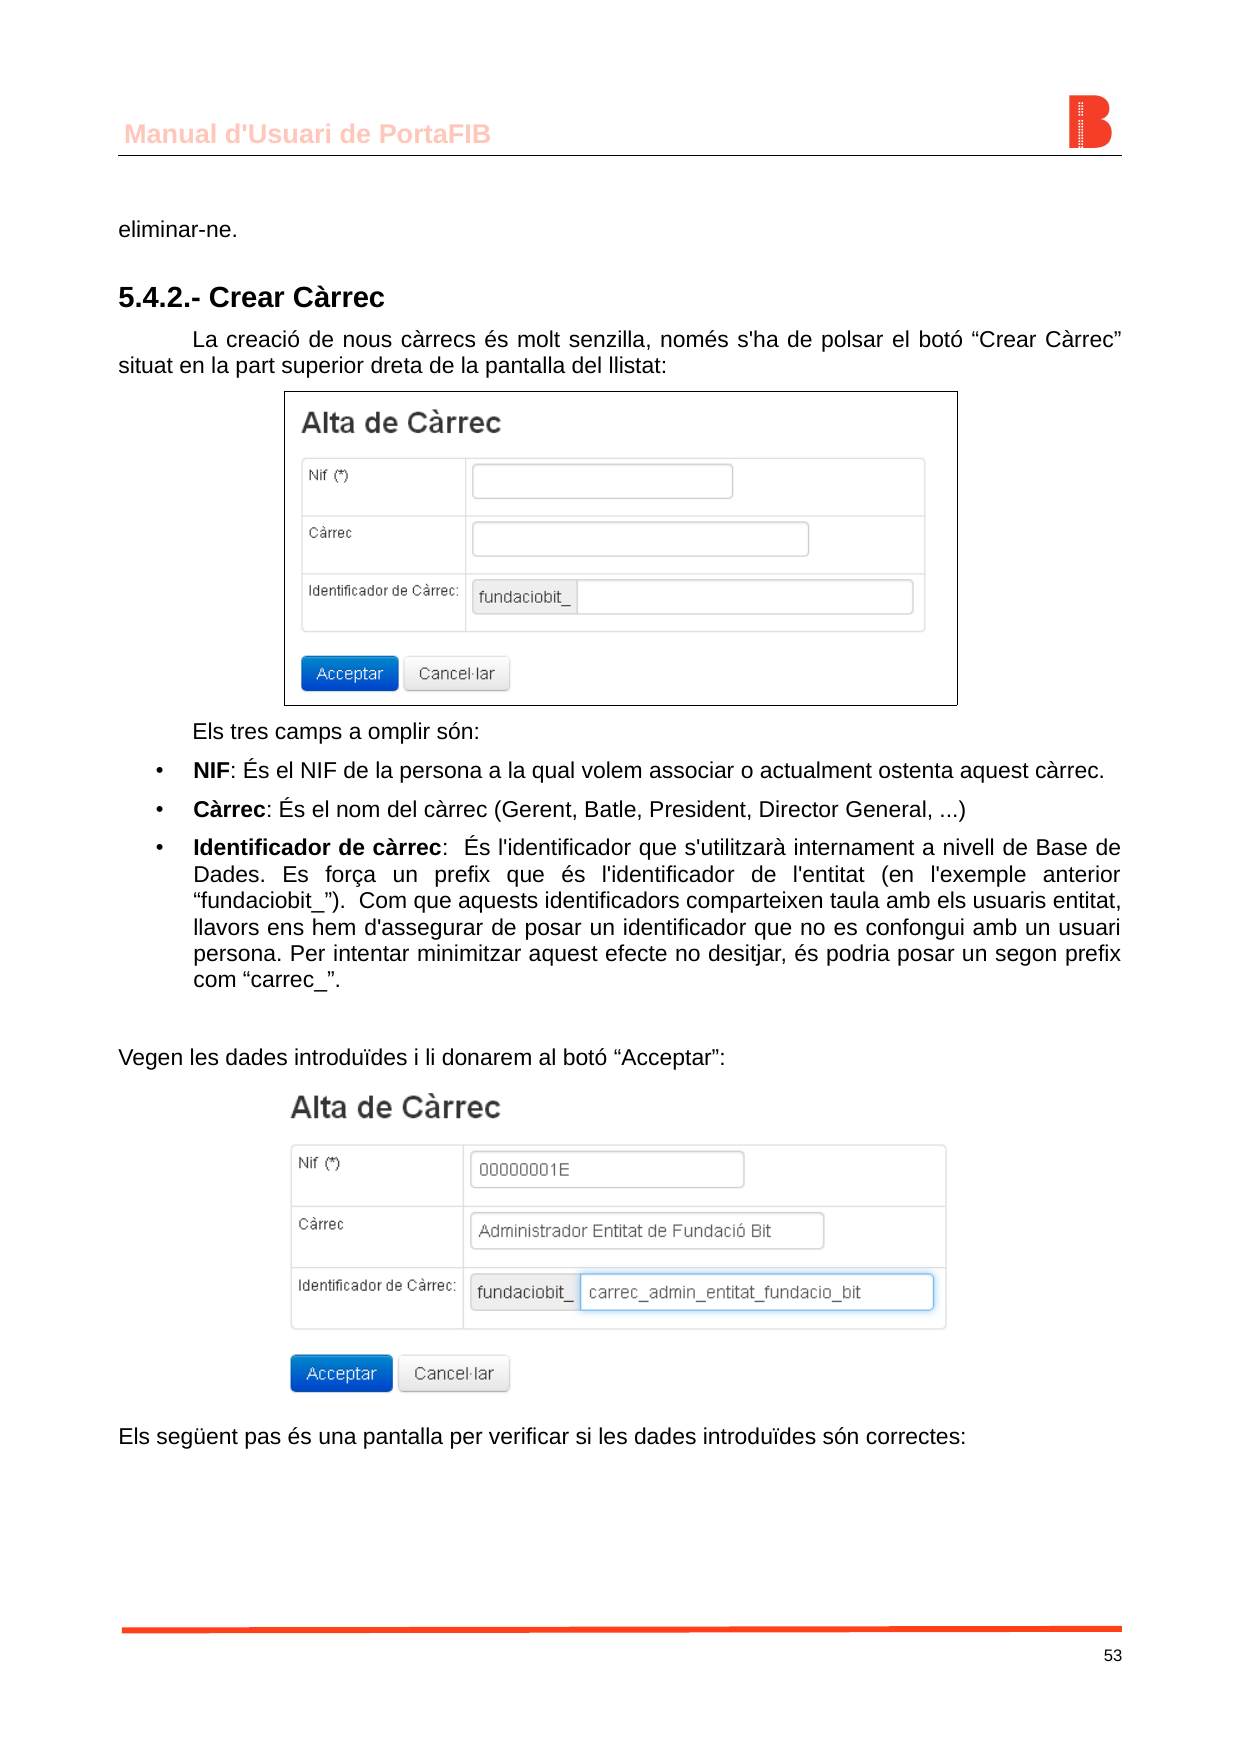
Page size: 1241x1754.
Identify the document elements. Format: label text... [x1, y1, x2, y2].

text La creació de nous càrrecs és molt senzilla, només s'ha de polsar el botó “Crear Càrrec” situat en la part superior dreta de la pantalla del llistat: [118, 326, 1122, 378]
text Els següent pas és una pantalla per verificar si les dades introduïdes són correctes: [118, 1423, 1122, 1449]
picture [286, 393, 954, 703]
subtitle Crear Càrrec [118, 279, 1122, 313]
picture [277, 1082, 963, 1411]
text Vegen les dades introduïdes i li donarem al botó “Acceptar”: [118, 1044, 1122, 1070]
picture [1063, 94, 1117, 150]
text Els tres camps a omplir són: [118, 718, 1122, 744]
text eliminar-ne. [118, 216, 1122, 242]
list NIF: És el NIF de la persona a la qual volem associar o actualment ostenta aquest càrrec. [156, 757, 1122, 783]
list Identificador de càrrec: És l'identificador que s'utilitzarà internament a nivell de Base de Dades. Es força un prefix que és l'identificador de l'entitat (en l'exemple anterior “fundaciobit_”). Com que aquests identificadors comparteixen taula amb els usuaris entitat, llavors ens hem d'assegurar de posar un identificador que no es confongui amb un usuari persona. Per intentar minimitzar aquest efecte no desitjar, és podria posar un segon prefix com “carrec_”. [156, 834, 1122, 992]
list Càrrec: És el nom del càrrec (Gerent, Batle, President, Director General, ...) [156, 796, 1122, 822]
